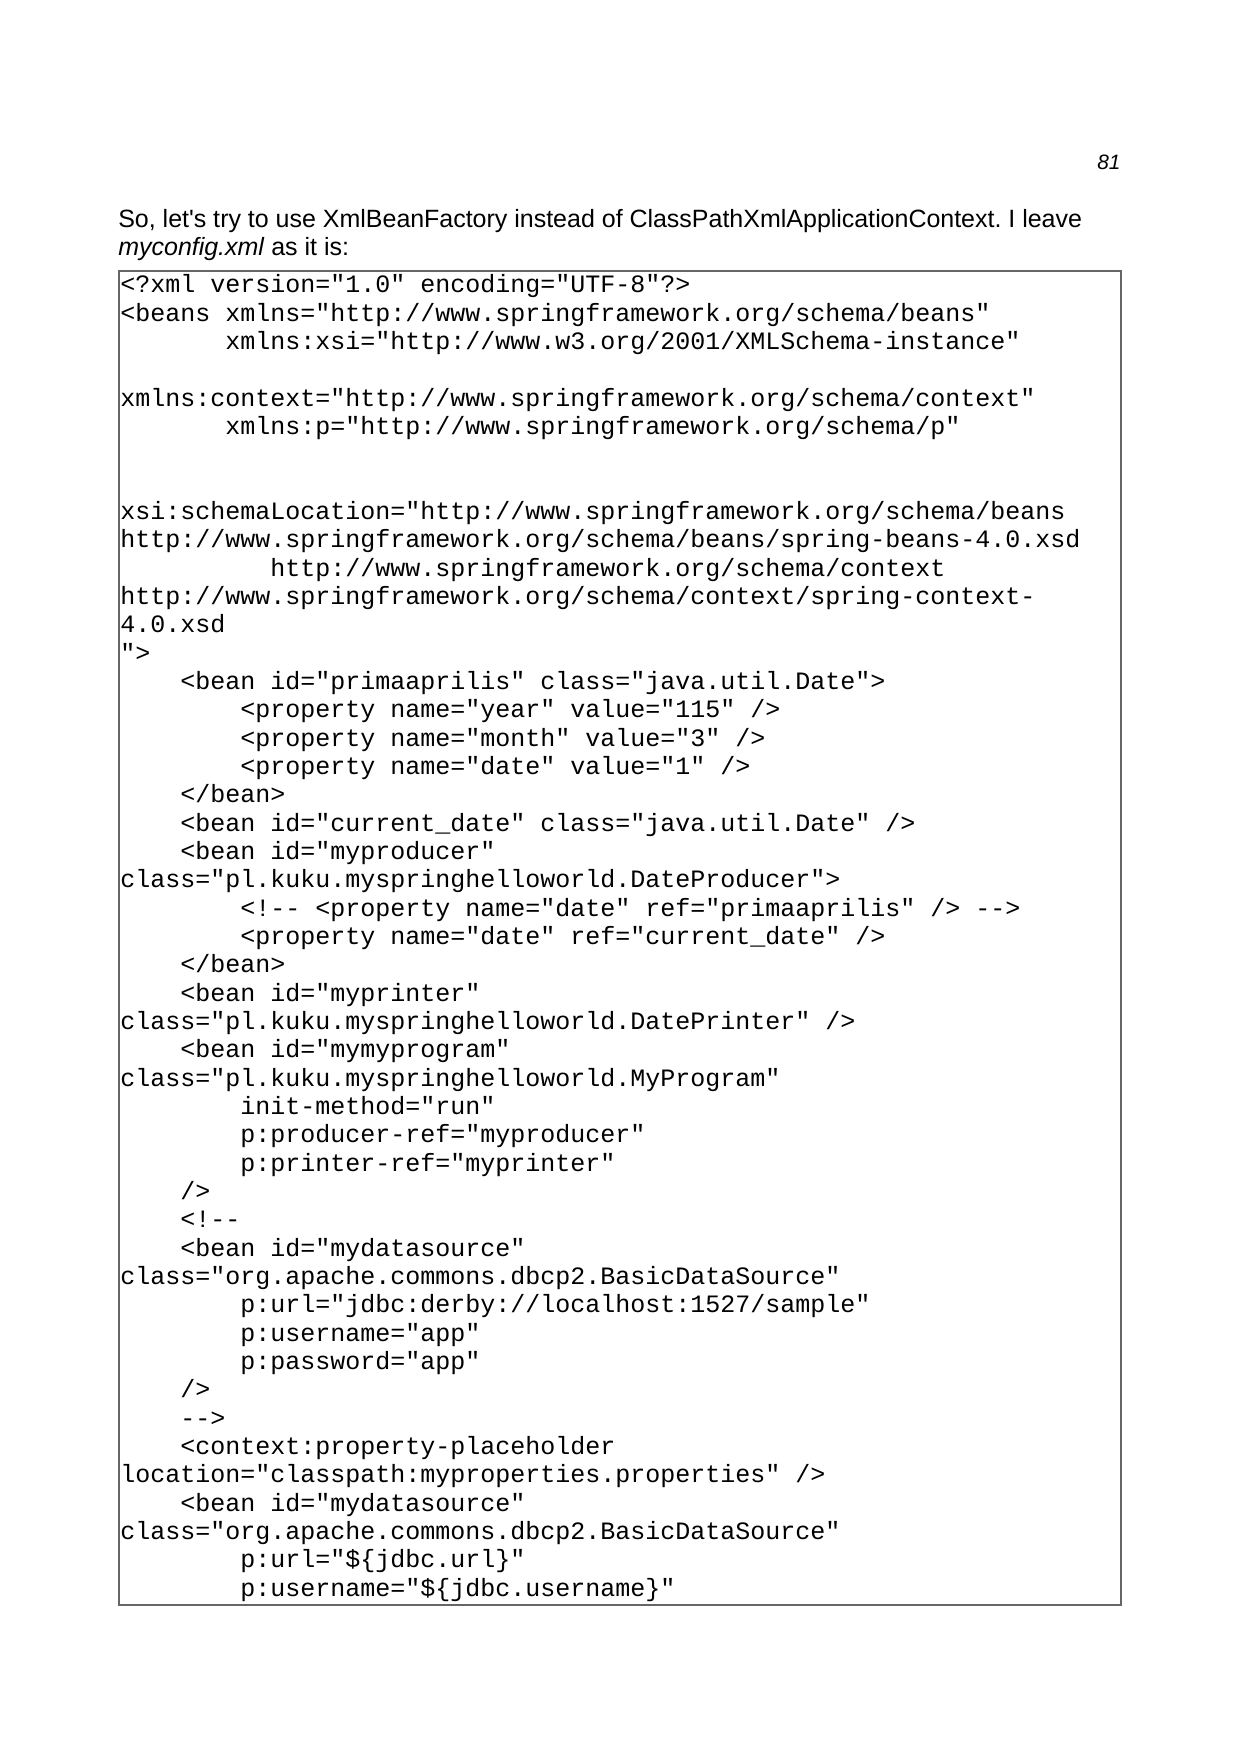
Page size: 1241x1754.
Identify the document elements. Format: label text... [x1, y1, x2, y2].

text <beans xmlns="http://www.springframework.org/schema/beans" [120, 298, 1120, 327]
text p:url="jdbc:derby://localhost:1527/sample" [120, 1290, 1120, 1318]
text <bean id="mydatasource" class="org.apache.commons.dbcp2.BasicDataSource" [120, 1233, 1120, 1290]
text <bean id="primaaprilis" class="java.util.Date"> [120, 667, 1120, 695]
text <!-- [120, 1205, 1120, 1233]
text <property name="date" value="1" /> [120, 752, 1120, 780]
text p:printer-ref="myprinter" [120, 1148, 1120, 1177]
text /> [120, 1177, 1120, 1205]
text <bean id="myproducer" class="pl.kuku.myspringhelloworld.DateProducer"> [120, 837, 1120, 893]
text xmlns:p="http://www.springframework.org/schema/p" [120, 412, 1120, 442]
text p:producer-ref="myproducer" [120, 1120, 1120, 1148]
text <?xml version="1.0" encoding="UTF-8"?> [120, 272, 1120, 298]
text p:username="app" [120, 1318, 1120, 1347]
text <!-- <property name="date" ref="primaaprilis" /> --> [120, 893, 1120, 922]
text p:password="app" [120, 1347, 1120, 1375]
text p:username="${jdbc.username}" [120, 1573, 1120, 1604]
text </bean> [120, 780, 1120, 808]
text xmlns:xsi="http://www.w3.org/2001/XMLSchema-instance" [120, 327, 1120, 355]
text p:url="${jdbc.url}" [120, 1545, 1120, 1573]
text <property name="year" value="115" /> [120, 695, 1120, 723]
text init-method="run" [120, 1092, 1120, 1120]
text <bean id="current_date" class="java.util.Date" /> [120, 808, 1120, 837]
text "> [120, 638, 1120, 667]
text </bean> [120, 950, 1120, 978]
text So, let's try to use XmlBeanFactory instead of ClassPathXmlApplicationContext. I leave myconfig.xml as it is: [118, 205, 1122, 261]
text --> [120, 1403, 1120, 1432]
text <bean id="mydatasource" class="org.apache.commons.dbcp2.BasicDataSource" [120, 1488, 1120, 1545]
text /> [120, 1375, 1120, 1403]
text xsi:schemaLocation="http://www.springframework.org/schema/beans http://www.springframework.org/schema/beans/spring-beans-4.0.xsd [120, 468, 1120, 553]
text <property name="month" value="3" /> [120, 723, 1120, 752]
text xmlns:context="http://www.springframework.org/schema/context" [120, 355, 1120, 412]
text http://www.springframework.org/schema/context http://www.springframework.org/schema/context/spring-context-4.0.xsd [120, 553, 1120, 638]
text <property name="date" ref="current_date" /> [120, 922, 1120, 950]
text <bean id="myprinter" class="pl.kuku.myspringhelloworld.DatePrinter" /> [120, 978, 1120, 1035]
text <context:property-placeholder location="classpath:myproperties.properties" /> [120, 1432, 1120, 1488]
text <bean id="mymyprogram" class="pl.kuku.myspringhelloworld.MyProgram" [120, 1035, 1120, 1092]
